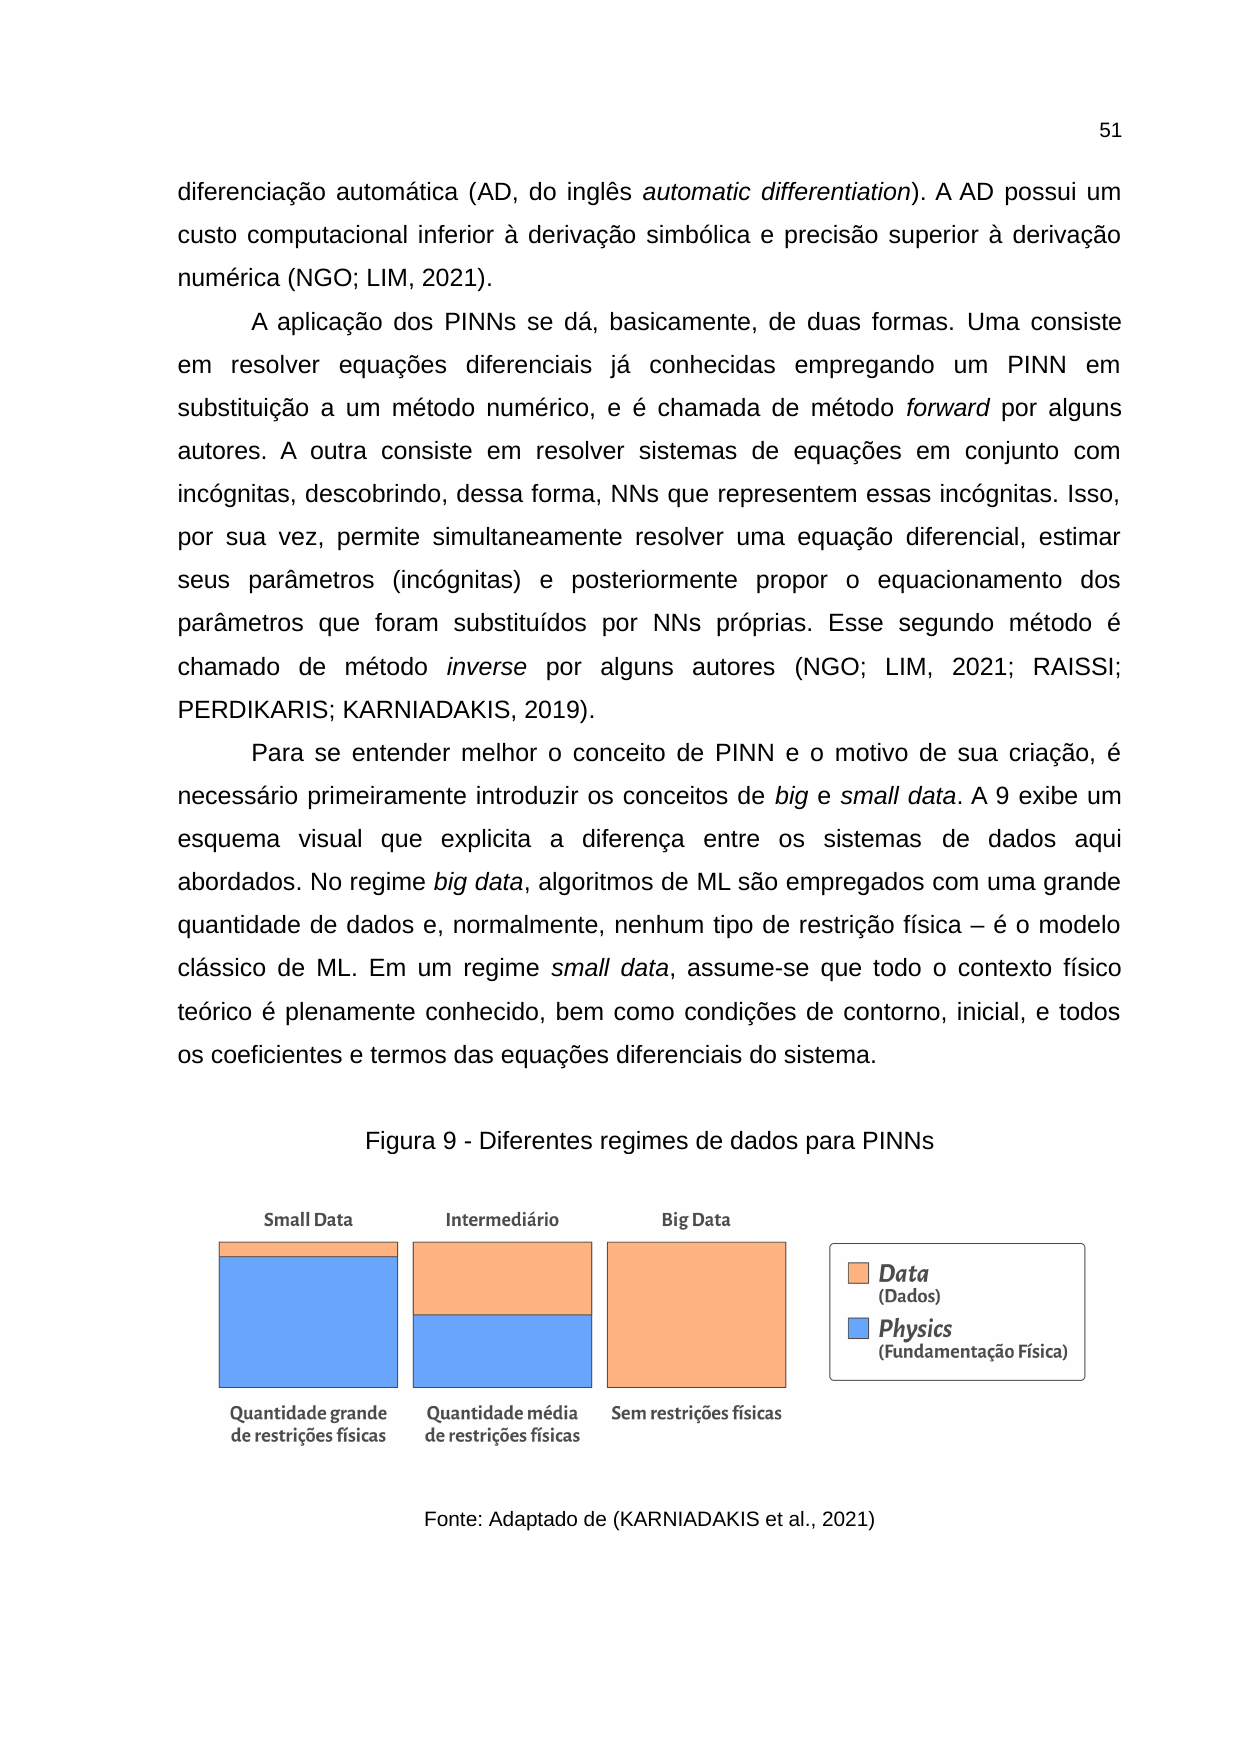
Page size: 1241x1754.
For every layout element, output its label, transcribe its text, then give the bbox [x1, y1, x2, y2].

text A aplicação dos PINNs se dá, basicamente, de duas formas. Uma consiste em resolver equações diferenciais já conhecidas empregando um PINN em substituição a um método numérico, e é chamada de método forward por alguns autores. A outra consiste em resolver sistemas de equações em conjunto com incógnitas, descobrindo, dessa forma, NNs que representem essas incógnitas. Isso, por sua vez, permite simultaneamente resolver uma equação diferencial, estimar seus parâmetros (incógnitas) e posteriormente propor o equacionamento dos parâmetros que foram substituídos por NNs próprias. Esse segundo método é chamado de método inverse por alguns autores (NGO; LIM, 2021; RAISSI; PERDIKARIS; KARNIADAKIS, 2019). [177, 306, 1122, 723]
text Fonte: Adaptado de (KARNIADAKIS et al., 2021) [177, 1507, 1122, 1531]
text Para se entender melhor o conceito de PINN e o motivo de sua criação, é necessário primeiramente introduzir os conceitos de big e small data. A 9 exibe um esquema visual que explicita a diferença entre os sistemas de dados aqui abordados. No regime big data, algoritmos de ML são empregados com uma grande quantidade de dados e, normalmente, nenhum tipo de restrição física – é o modelo clássico de ML. Em um regime small data, assume-se que todo o contexto físico teórico é plenamente conhecido, bem como condições de contorno, inicial, e todos os coeficientes e termos das equações diferenciais do sistema. [177, 738, 1122, 1068]
text diferenciação automática (AD, do inglês automatic differentiation). A AD possui um custo computacional inferior à derivação simbólica e precisão superior à derivação numérica (NGO; LIM, 2021). [177, 177, 1122, 292]
text Figura 9 - Diferentes regimes de dados para PINNs [177, 1126, 1122, 1154]
picture [177, 1154, 1123, 1479]
